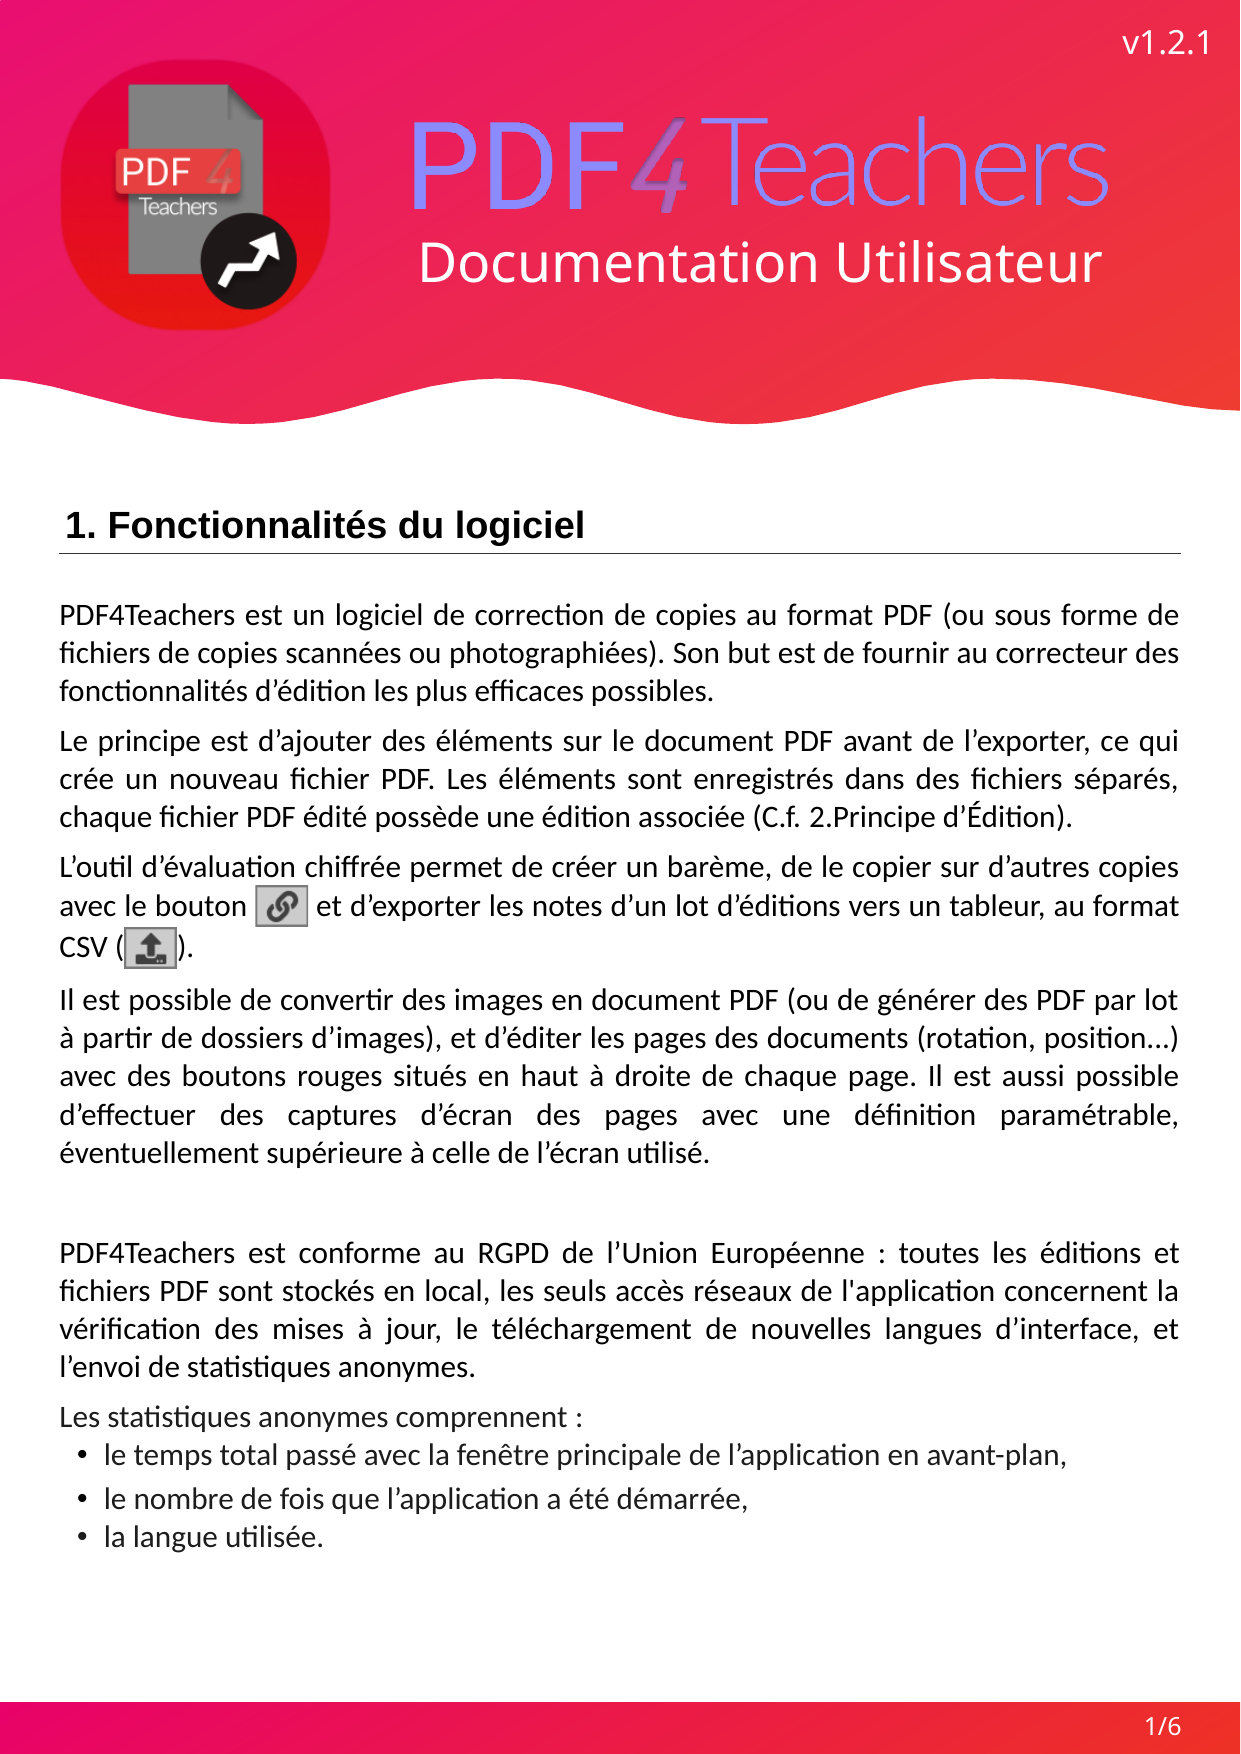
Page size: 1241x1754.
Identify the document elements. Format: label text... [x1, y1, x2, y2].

list la langue utilisée. [77, 1517, 1181, 1556]
text Le principe est d’ajouter des éléments sur le document PDF avant de l’exporter, ce qui crée un nouveau fichier PDF. Les éléments sont enregistrés dans des fichiers séparés, chaque fichier PDF édité possède une édition associée (C.f. 2.Principe d’Édition). [59, 721, 1181, 836]
text Les statistiques anonymes comprennent : [59, 1397, 1181, 1435]
text L’outil d’évaluation chiffrée permet de créer un barème, de le copier sur d’autres copies avec le bouton et d’exporter les notes d’un lot d’éditions vers un tableur, au format CSV (). [59, 847, 1181, 968]
picture [124, 927, 177, 969]
picture [390, 107, 1129, 223]
list le nombre de fois que l’application a été démarrée, [77, 1479, 1181, 1517]
text PDF4Teachers est conforme au RGPD de l’Union Européenne : toutes les éditions et fichiers PDF sont stockés en local, les seuls accès réseaux de l'application concernent la vérification des mises à jour, le téléchargement de nouvelles langues d’interface, et l’envoi de statistiques anonymes. [59, 1233, 1181, 1385]
text PDF4Teachers est un logiciel de correction de copies au format PDF (ou sous forme de fichiers de copies scannées ou photographiées). Son but est de fournir au correcteur des fonctionnalités d’édition les plus efficaces possibles. [59, 595, 1181, 709]
text Il est possible de convertir des images en document PDF (ou de générer des PDF par lot à partir de dossiers d’images), et d’éditer les pages des documents (rotation, position...) avec des boutons rouges situés en haut à droite de chaque page. Il est aussi possible d’effectuer des captures d’écran des pages avec une définition paramétrable, éventuellement supérieure à celle de l’écran utilisé. [59, 980, 1181, 1171]
subtitle Fonctionnalités du logiciel [59, 497, 1181, 553]
list le temps total passé avec la fenêtre principale de l’application en avant-plan, [77, 1435, 1181, 1473]
picture [255, 885, 309, 927]
